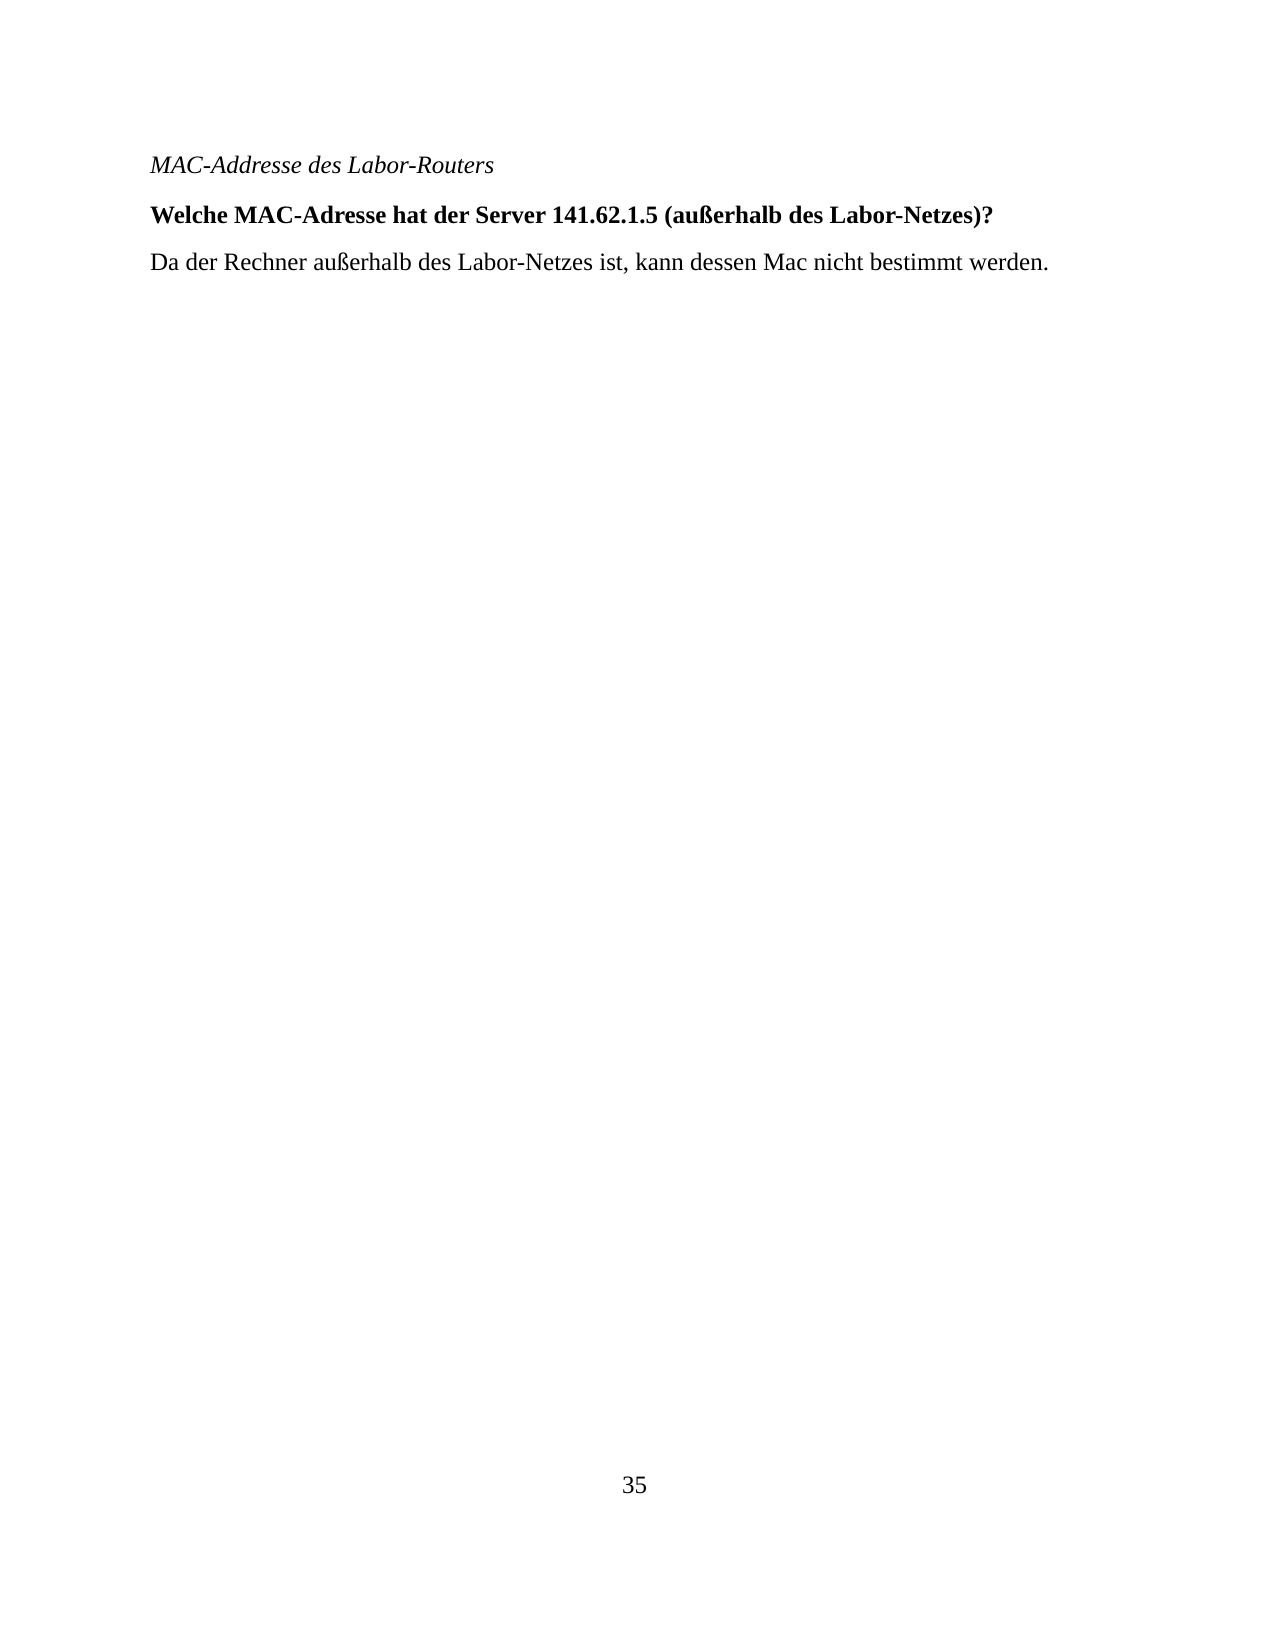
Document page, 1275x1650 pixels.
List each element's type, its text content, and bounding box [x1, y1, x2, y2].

text MAC-Addresse des Labor-Routers [150, 150, 1125, 179]
text Welche MAC-Adresse hat der Server 141.62.1.5 (außerhalb des Labor-Netzes)? [150, 200, 1125, 229]
text Da der Rechner außerhalb des Labor-Netzes ist, kann dessen Mac nicht bestimmt werden. [150, 247, 1125, 276]
